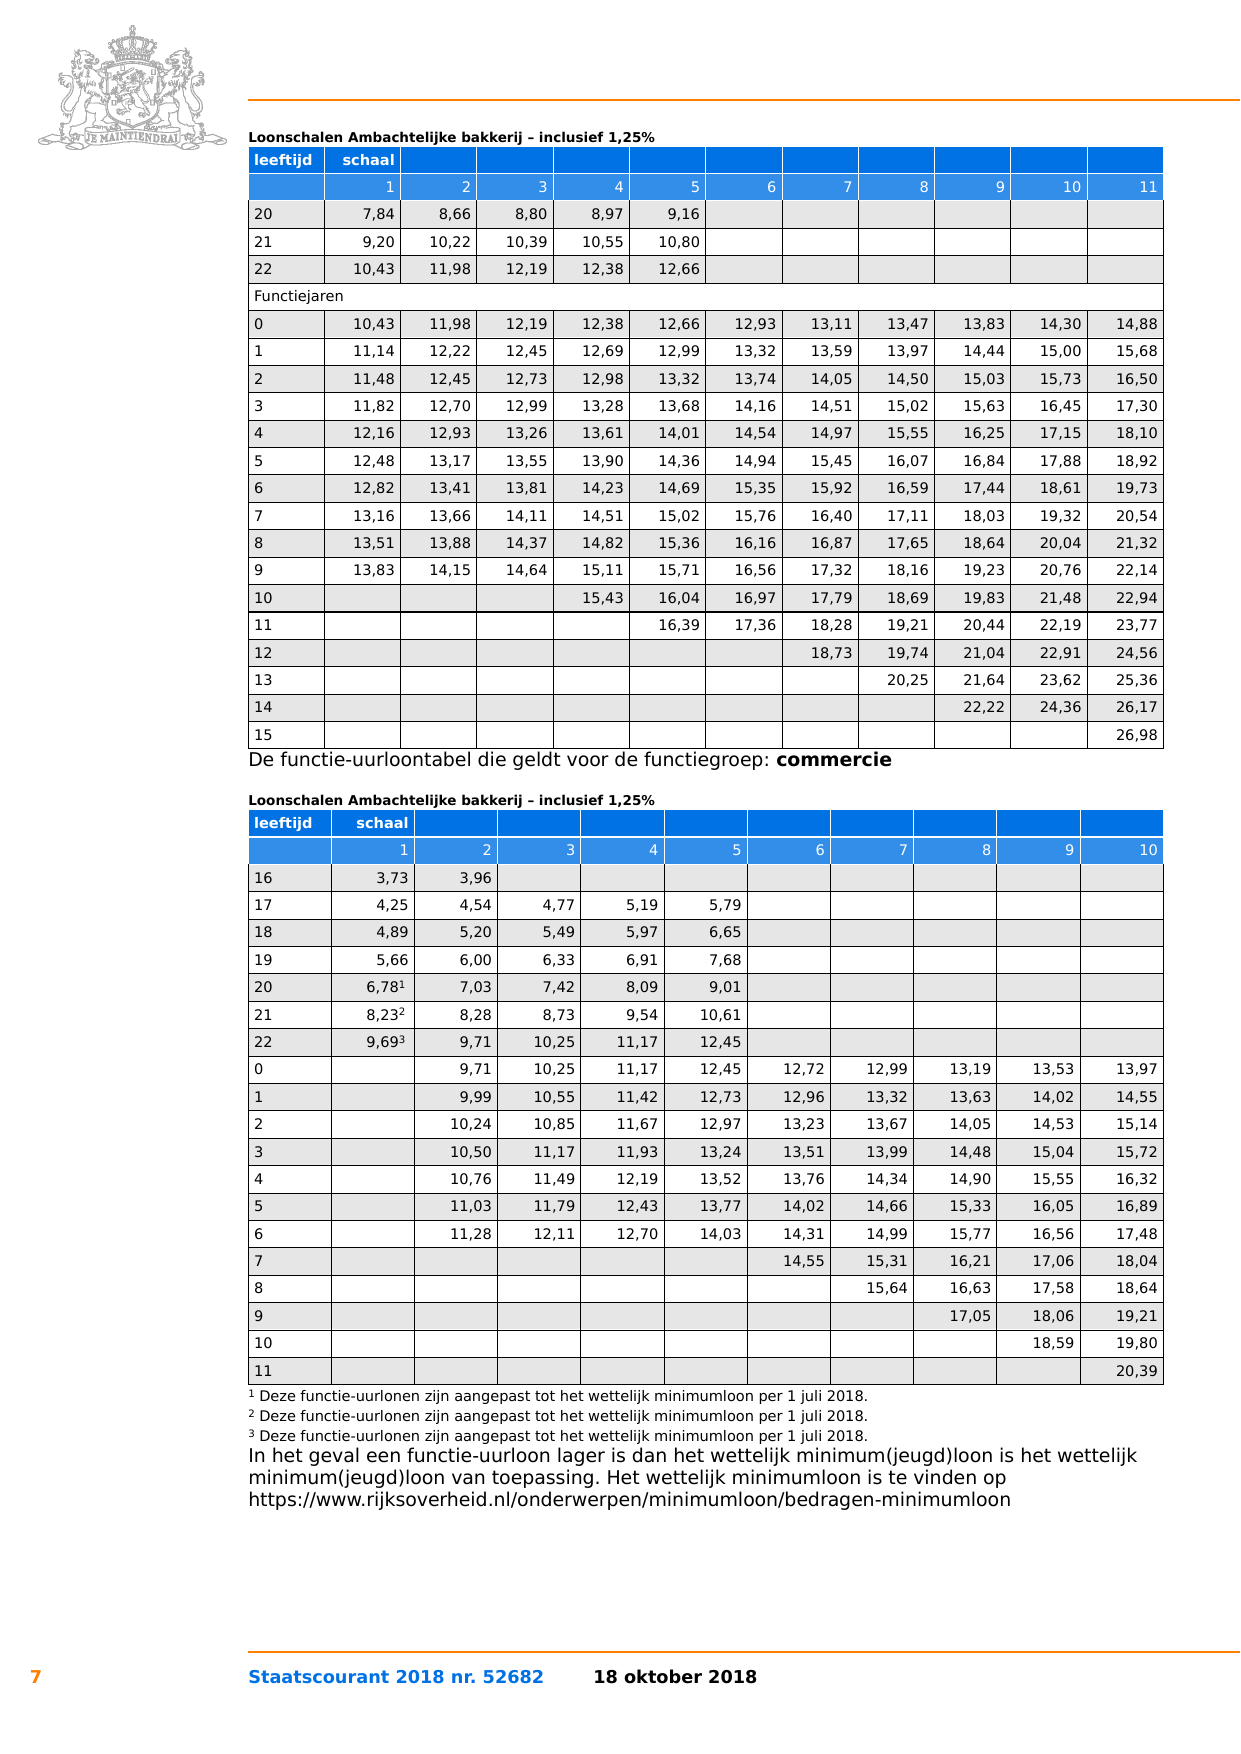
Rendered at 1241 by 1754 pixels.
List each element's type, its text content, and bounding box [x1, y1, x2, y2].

table_cell 6 [249, 1221, 331, 1247]
table_cell [783, 229, 858, 255]
table_cell 14,69 [630, 475, 705, 502]
table_cell [1011, 722, 1087, 748]
table_cell [1011, 147, 1087, 173]
table_cell [581, 810, 664, 836]
table_cell [415, 810, 497, 836]
table_cell 12,73 [665, 1084, 747, 1110]
table_cell [914, 947, 996, 973]
table_cell [914, 810, 996, 836]
table_cell 14,51 [783, 393, 858, 419]
table_cell 10 [249, 585, 324, 611]
table_cell 14,05 [783, 366, 858, 392]
table_cell [477, 613, 553, 639]
table_cell [665, 1303, 747, 1329]
table_cell 16,87 [783, 530, 858, 557]
table_cell 5,97 [581, 920, 664, 946]
table_cell 1 [249, 1084, 331, 1110]
table_cell [477, 147, 553, 173]
text De functie-uurloontabel die geldt voor de functiegroep: commercie [248, 749, 1163, 771]
table_cell 9 [249, 558, 324, 584]
table_cell [325, 722, 400, 748]
table_cell 15,14 [1081, 1111, 1163, 1138]
table_cell 18,61 [1011, 475, 1087, 502]
table_cell 17,36 [706, 613, 782, 639]
table_cell 13,55 [477, 448, 553, 474]
table_cell [1011, 229, 1087, 255]
table_cell 22 [249, 256, 324, 283]
table_cell [914, 865, 996, 891]
table_cell [706, 147, 782, 173]
table_cell 6,33 [498, 947, 580, 973]
table_cell [498, 1248, 580, 1275]
table_cell 15,33 [914, 1194, 996, 1220]
picture [38, 25, 227, 150]
table_cell 14,36 [630, 448, 705, 474]
table_cell 18,59 [997, 1331, 1080, 1357]
table_cell 13,26 [477, 421, 553, 447]
table_cell 18,28 [783, 613, 858, 639]
table_cell 2 [415, 838, 497, 864]
table_cell 23,62 [1011, 667, 1087, 693]
table_cell [783, 695, 858, 721]
table_cell 5 [249, 1194, 331, 1220]
table_cell 15,35 [706, 475, 782, 502]
table_cell [997, 947, 1080, 973]
table_cell 22,22 [935, 695, 1010, 721]
table_cell 14,55 [1081, 1084, 1163, 1110]
table_cell [332, 1057, 414, 1083]
table_cell 8,09 [581, 974, 664, 1001]
table_cell [831, 1002, 913, 1028]
table_cell [332, 1331, 414, 1357]
table_cell 15,73 [1011, 366, 1087, 392]
table_cell 11,49 [498, 1166, 580, 1192]
table_cell 11,17 [581, 1057, 664, 1083]
table_cell 13,41 [401, 475, 476, 502]
table_cell 6,65 [665, 920, 747, 946]
table_cell [332, 1303, 414, 1329]
table_cell 3 [477, 174, 553, 200]
table_cell [477, 585, 553, 611]
table_cell 4,89 [332, 920, 414, 946]
table_cell 15,36 [630, 530, 705, 557]
table_cell [1081, 974, 1163, 1001]
table_cell [831, 1029, 913, 1056]
table_cell 26,17 [1088, 695, 1163, 721]
table_cell [997, 865, 1080, 891]
table_cell 12,99 [477, 393, 553, 419]
table_cell 9,71 [415, 1029, 497, 1056]
table_cell [997, 974, 1080, 1001]
table_cell 15,55 [997, 1166, 1080, 1192]
table_cell [498, 1303, 580, 1329]
table_cell 16 [249, 865, 331, 891]
table_cell [477, 695, 553, 721]
table_cell 6,00 [415, 947, 497, 973]
table_cell [831, 974, 913, 1001]
table_cell 19 [249, 947, 331, 973]
table_cell 3,96 [415, 865, 497, 891]
table_cell 17,58 [997, 1276, 1080, 1302]
table_cell [415, 1358, 497, 1384]
table_header Loonschalen Ambachtelijke bakkerij – inclusief 1,25% [248, 793, 1163, 809]
table_cell 9 [935, 174, 1010, 200]
table_cell [630, 640, 705, 666]
table_cell 0 [249, 311, 324, 337]
table_cell 13,97 [859, 339, 934, 365]
table_cell 11,17 [581, 1029, 664, 1056]
table_cell [914, 1002, 996, 1028]
table_cell 12,93 [401, 421, 476, 447]
table_cell 12,99 [831, 1057, 913, 1083]
table_cell 16,97 [706, 585, 782, 611]
table_cell 15,63 [935, 393, 1010, 419]
table_cell 21 [249, 229, 324, 255]
table_cell 12,97 [665, 1111, 747, 1138]
table_cell 17,05 [914, 1303, 996, 1329]
table_cell 14,64 [477, 558, 553, 584]
table_cell [997, 892, 1080, 918]
table_cell [748, 1002, 830, 1028]
table_cell 16,63 [914, 1276, 996, 1302]
table_cell 12,48 [325, 448, 400, 474]
table_cell 8 [249, 530, 324, 557]
table_cell [332, 1111, 414, 1138]
table_cell 13,32 [831, 1084, 913, 1110]
table_cell [997, 920, 1080, 946]
table_cell 13,83 [935, 311, 1010, 337]
table_cell 0 [249, 1057, 331, 1083]
table_cell [581, 1358, 664, 1384]
table_cell 11 [1088, 174, 1163, 200]
table_cell 12,45 [401, 366, 476, 392]
table_cell [831, 947, 913, 973]
table_cell 19,32 [1011, 503, 1087, 529]
table_cell 17,79 [783, 585, 858, 611]
table_cell 14,03 [665, 1221, 747, 1247]
table_cell 13,67 [831, 1111, 913, 1138]
table_cell [665, 1248, 747, 1275]
table_cell 19,73 [1088, 475, 1163, 502]
table_cell 17,48 [1081, 1221, 1163, 1247]
table_cell [325, 640, 400, 666]
table_cell [1081, 1029, 1163, 1056]
table_cell 22 [249, 1029, 331, 1056]
table_cell [665, 810, 747, 836]
table_cell [665, 1358, 747, 1384]
table_cell 10,22 [401, 229, 476, 255]
table_cell 16,56 [997, 1221, 1080, 1247]
table_cell 19,83 [935, 585, 1010, 611]
table_cell [748, 974, 830, 1001]
table_cell 15,31 [831, 1248, 913, 1275]
table_cell 14,15 [401, 558, 476, 584]
table_cell 13,51 [748, 1139, 830, 1165]
table_cell 18,04 [1081, 1248, 1163, 1275]
table_cell [706, 667, 782, 693]
table_cell 19,21 [859, 613, 934, 639]
table_cell 17,30 [1088, 393, 1163, 419]
table_cell [935, 147, 1010, 173]
table_cell [1011, 201, 1087, 228]
table_cell 14,94 [706, 448, 782, 474]
table_cell [831, 865, 913, 891]
table_cell [859, 147, 934, 173]
table_cell 16,21 [914, 1248, 996, 1275]
table_cell 13,51 [325, 530, 400, 557]
table_cell [401, 147, 476, 173]
table_cell 14,44 [935, 339, 1010, 365]
table_cell [1081, 810, 1163, 836]
table_cell 15,77 [914, 1221, 996, 1247]
table_cell 14,30 [1011, 311, 1087, 337]
table_cell 17,15 [1011, 421, 1087, 447]
table_cell 4,25 [332, 892, 414, 918]
table_cell 16,25 [935, 421, 1010, 447]
table_cell 22,94 [1088, 585, 1163, 611]
table_cell 12,93 [706, 311, 782, 337]
table_cell [581, 1248, 664, 1275]
table_cell 10,43 [325, 256, 400, 283]
table_cell [748, 892, 830, 918]
table_cell 10,25 [498, 1029, 580, 1056]
table_cell 15,64 [831, 1276, 913, 1302]
table_cell 13,52 [665, 1166, 747, 1192]
table_cell [401, 613, 476, 639]
table_cell 7 [249, 503, 324, 529]
table_cell 12,22 [401, 339, 476, 365]
table_cell 13,53 [997, 1057, 1080, 1083]
table_cell 21,32 [1088, 530, 1163, 557]
table_cell 8,97 [554, 201, 629, 228]
table_cell 17,06 [997, 1248, 1080, 1275]
table_cell 16,05 [997, 1194, 1080, 1220]
table_cell 10,24 [415, 1111, 497, 1138]
table_cell [554, 147, 629, 173]
table_cell 10,25 [498, 1057, 580, 1083]
table_cell 5,19 [581, 892, 664, 918]
table_cell 18,92 [1088, 448, 1163, 474]
table_cell 11,79 [498, 1194, 580, 1220]
table_cell 7,68 [665, 947, 747, 973]
table_cell 14,31 [748, 1221, 830, 1247]
table_cell [665, 1276, 747, 1302]
table_cell 7 [249, 1248, 331, 1275]
table_cell [914, 1358, 996, 1384]
table_cell 11,28 [415, 1221, 497, 1247]
table_cell 18,64 [935, 530, 1010, 557]
table_cell [1081, 920, 1163, 946]
table_cell [498, 865, 580, 891]
table_cell 14,16 [706, 393, 782, 419]
table_cell 13,47 [859, 311, 934, 337]
table_cell [997, 1002, 1080, 1028]
table_cell 5,79 [665, 892, 747, 918]
table_cell 15,11 [554, 558, 629, 584]
table_cell [665, 865, 747, 891]
table_cell 5,49 [498, 920, 580, 946]
table_cell [581, 1276, 664, 1302]
table_cell [706, 201, 782, 228]
table_cell 13,11 [783, 311, 858, 337]
table_cell 10 [1011, 174, 1087, 200]
table_cell 15,03 [935, 366, 1010, 392]
table_cell 14,88 [1088, 311, 1163, 337]
table_cell 8,232 [332, 1002, 414, 1028]
table_cell 1 [332, 838, 414, 864]
table_cell [325, 585, 400, 611]
table_cell 20,76 [1011, 558, 1087, 584]
table_cell 15,92 [783, 475, 858, 502]
table_cell 12,19 [477, 256, 553, 283]
table_cell [630, 147, 705, 173]
table_cell 15,72 [1081, 1139, 1163, 1165]
table_cell 12,45 [665, 1057, 747, 1083]
table_cell [665, 1331, 747, 1357]
table_cell 5 [249, 448, 324, 474]
table_cell [332, 1084, 414, 1110]
table_cell 12,72 [748, 1057, 830, 1083]
table_cell 16,59 [859, 475, 934, 502]
table_cell 12,45 [665, 1029, 747, 1056]
table_cell [914, 892, 996, 918]
table_cell [332, 1221, 414, 1247]
table_cell 13,97 [1081, 1057, 1163, 1083]
table_cell 11,98 [401, 256, 476, 283]
table_cell 16,04 [630, 585, 705, 611]
table_cell 12,99 [630, 339, 705, 365]
table_cell 9,54 [581, 1002, 664, 1028]
table_cell 5,20 [415, 920, 497, 946]
table_cell [783, 667, 858, 693]
table_cell 7 [783, 174, 858, 200]
table_cell 21,48 [1011, 585, 1087, 611]
table_cell 10,55 [498, 1084, 580, 1110]
table_cell 10,43 [325, 311, 400, 337]
table_cell 14 [249, 695, 324, 721]
table_cell 12,66 [630, 256, 705, 283]
table_cell 14,97 [783, 421, 858, 447]
table_cell 7 [831, 838, 913, 864]
table_cell [859, 229, 934, 255]
table_cell [706, 229, 782, 255]
table_cell 14,48 [914, 1139, 996, 1165]
table_cell 17,65 [859, 530, 934, 557]
table_cell 24,36 [1011, 695, 1087, 721]
table_cell [630, 722, 705, 748]
table_cell 10,39 [477, 229, 553, 255]
table_cell 9,71 [415, 1057, 497, 1083]
table_cell [1088, 147, 1163, 173]
table_cell 12,43 [581, 1194, 664, 1220]
table_cell [401, 695, 476, 721]
table_cell 18,64 [1081, 1276, 1163, 1302]
table_cell 12,19 [477, 311, 553, 337]
table_cell 15,04 [997, 1139, 1080, 1165]
table_cell 23,77 [1088, 613, 1163, 639]
table_cell 12,66 [630, 311, 705, 337]
table_cell [748, 1276, 830, 1302]
table_cell 9 [997, 838, 1080, 864]
table_cell [630, 695, 705, 721]
table_cell [997, 1029, 1080, 1056]
table_cell 11,98 [401, 311, 476, 337]
table_cell 12,16 [325, 421, 400, 447]
table_cell 12,70 [401, 393, 476, 419]
table_cell [935, 256, 1010, 283]
table_cell 14,66 [831, 1194, 913, 1220]
table_cell 5,66 [332, 947, 414, 973]
table_cell 9 [249, 1303, 331, 1329]
table_cell 2 [401, 174, 476, 200]
table_cell [831, 810, 913, 836]
table_cell [1088, 256, 1163, 283]
table_cell 13,88 [401, 530, 476, 557]
table_cell 17,11 [859, 503, 934, 529]
table_cell 13 [249, 667, 324, 693]
table_cell 8,28 [415, 1002, 497, 1028]
table_cell 21 [249, 1002, 331, 1028]
table_cell 12,70 [581, 1221, 664, 1247]
table_cell [783, 201, 858, 228]
table_cell [1088, 229, 1163, 255]
table_cell [415, 1248, 497, 1275]
table_cell 19,74 [859, 640, 934, 666]
table_cell 14,34 [831, 1166, 913, 1192]
table_cell [748, 1331, 830, 1357]
table_cell [997, 1358, 1080, 1384]
table_cell [581, 1303, 664, 1329]
table_cell 11,93 [581, 1139, 664, 1165]
table_cell 4 [554, 174, 629, 200]
table_cell 18,06 [997, 1303, 1080, 1329]
table_cell 13,32 [630, 366, 705, 392]
table_cell [554, 640, 629, 666]
table_cell 18 [249, 920, 331, 946]
table_cell 6 [706, 174, 782, 200]
table_cell 15,00 [1011, 339, 1087, 365]
table_cell 6 [249, 475, 324, 502]
table_cell [783, 722, 858, 748]
table_cell [332, 1166, 414, 1192]
table_cell [1081, 1002, 1163, 1028]
table_cell 12,73 [477, 366, 553, 392]
table_cell [554, 613, 629, 639]
table_cell 14,37 [477, 530, 553, 557]
table_cell 15,71 [630, 558, 705, 584]
table_cell 3 [498, 838, 580, 864]
table_cell [831, 1358, 913, 1384]
table_cell [554, 695, 629, 721]
table_cell 4,54 [415, 892, 497, 918]
table_cell 13,81 [477, 475, 553, 502]
table_cell [498, 1331, 580, 1357]
table_cell 3 [249, 393, 324, 419]
table_cell 19,80 [1081, 1331, 1163, 1357]
table_cell 14,05 [914, 1111, 996, 1138]
table_cell [401, 640, 476, 666]
table_cell 8,73 [498, 1002, 580, 1028]
table_cell 13,63 [914, 1084, 996, 1110]
table_cell [706, 695, 782, 721]
table_cell 12,69 [554, 339, 629, 365]
table_cell 17,32 [783, 558, 858, 584]
table_cell 9,16 [630, 201, 705, 228]
table_cell [332, 1248, 414, 1275]
table_cell [554, 667, 629, 693]
table_cell 1 [249, 339, 324, 365]
table_cell 11,03 [415, 1194, 497, 1220]
table_cell 25,36 [1088, 667, 1163, 693]
table_cell 1 [325, 174, 400, 200]
table_cell [325, 613, 400, 639]
table_cell 6,781 [332, 974, 414, 1001]
text In het geval een functie-uurloon lager is dan het wettelijk minimum(jeugd)loon is het wettelijk minimum(jeugd)loon van toepassing. Het wettelijk minimumloon is te vinden op https://www.rijksoverheid.nl/onderwerpen/minimumloon/bedragen-minimumloon [248, 1445, 1163, 1511]
table_cell 11,67 [581, 1111, 664, 1138]
table_cell 8 [249, 1276, 331, 1302]
table_cell 13,68 [630, 393, 705, 419]
table_cell 16,89 [1081, 1194, 1163, 1220]
table_cell 6 [748, 838, 830, 864]
table_cell 15,43 [554, 585, 629, 611]
table_cell 12,96 [748, 1084, 830, 1110]
table_cell 14,11 [477, 503, 553, 529]
table_cell 13,16 [325, 503, 400, 529]
table_cell 12,98 [554, 366, 629, 392]
table_cell 11,82 [325, 393, 400, 419]
table_cell 17 [249, 892, 331, 918]
table_cell 12,38 [554, 256, 629, 283]
table_cell 7,03 [415, 974, 497, 1001]
table_cell [831, 892, 913, 918]
table_cell [748, 865, 830, 891]
table_cell 13,83 [325, 558, 400, 584]
table_cell 14,02 [997, 1084, 1080, 1110]
table_cell [748, 920, 830, 946]
table_cell 14,23 [554, 475, 629, 502]
table_cell [249, 174, 324, 200]
table_cell 16,16 [706, 530, 782, 557]
table_cell 3,73 [332, 865, 414, 891]
table_cell [831, 1303, 913, 1329]
table_cell 22,19 [1011, 613, 1087, 639]
table_cell 13,77 [665, 1194, 747, 1220]
table_cell [1081, 947, 1163, 973]
table_cell 13,59 [783, 339, 858, 365]
table_cell 16,07 [859, 448, 934, 474]
table_cell 10 [249, 1331, 331, 1357]
table_cell 11,14 [325, 339, 400, 365]
table_cell 9,693 [332, 1029, 414, 1056]
table_cell 12 [249, 640, 324, 666]
table_cell schaal [332, 810, 414, 836]
table_cell 15,45 [783, 448, 858, 474]
table_cell 15 [249, 722, 324, 748]
table_cell 21,04 [935, 640, 1010, 666]
table_cell [935, 201, 1010, 228]
table_cell [859, 695, 934, 721]
table_cell 16,84 [935, 448, 1010, 474]
table_cell 15,76 [706, 503, 782, 529]
table_cell [415, 1303, 497, 1329]
table_cell 16,32 [1081, 1166, 1163, 1192]
table_cell 9,20 [325, 229, 400, 255]
table_cell 3 [249, 1139, 331, 1165]
table_cell [914, 1029, 996, 1056]
table_cell 13,66 [401, 503, 476, 529]
table_cell 10,61 [665, 1002, 747, 1028]
table_cell 16,40 [783, 503, 858, 529]
table_cell [914, 1331, 996, 1357]
table_cell [914, 920, 996, 946]
table_cell leeftijd [249, 147, 324, 173]
table_cell [748, 1358, 830, 1384]
table_cell [748, 1029, 830, 1056]
table_cell 9,01 [665, 974, 747, 1001]
table_cell 8 [859, 174, 934, 200]
table_cell 9,99 [415, 1084, 497, 1110]
table_cell [630, 667, 705, 693]
table_cell 10,80 [630, 229, 705, 255]
table_cell 13,74 [706, 366, 782, 392]
table_cell 13,76 [748, 1166, 830, 1192]
table_cell [249, 838, 331, 864]
table_cell [401, 585, 476, 611]
table_cell 11,42 [581, 1084, 664, 1110]
table_cell [498, 810, 580, 836]
table_cell 8,80 [477, 201, 553, 228]
table_cell 19,23 [935, 558, 1010, 584]
table_cell [477, 640, 553, 666]
table_cell Functiejaren [249, 284, 1163, 310]
table_cell [859, 722, 934, 748]
table_cell 12,11 [498, 1221, 580, 1247]
table_cell 20,44 [935, 613, 1010, 639]
table_cell [783, 147, 858, 173]
table_cell [581, 865, 664, 891]
table_cell 15,68 [1088, 339, 1163, 365]
table_cell 14,99 [831, 1221, 913, 1247]
table_cell 13,99 [831, 1139, 913, 1165]
table_cell 10,76 [415, 1166, 497, 1192]
table_cell 5 [665, 838, 747, 864]
table_cell 8,66 [401, 201, 476, 228]
table_cell 13,90 [554, 448, 629, 474]
table_cell [1081, 892, 1163, 918]
table_cell [477, 722, 553, 748]
table_cell 10,85 [498, 1111, 580, 1138]
table_cell 13,19 [914, 1057, 996, 1083]
table_cell 1 Deze functie-uurlonen zijn aangepast tot het wettelijk minimumloon per 1 juli 2018. 2 Deze functie-uurlonen zijn aangepast tot het wettelijk minimumloon per 1 juli 2018. 3 Deze functie-uurlonen zijn aangepast tot het wettelijk minimumloon per 1 juli 2018. [248, 1385, 1163, 1445]
table_cell [935, 229, 1010, 255]
table_cell 13,17 [401, 448, 476, 474]
table_header Loonschalen Ambachtelijke bakkerij – inclusief 1,25% [248, 130, 1163, 146]
table_cell 21,64 [935, 667, 1010, 693]
table_cell 16,45 [1011, 393, 1087, 419]
table_cell 10 [1081, 838, 1163, 864]
table_cell [498, 1276, 580, 1302]
table_cell 15,02 [859, 393, 934, 419]
table_cell 2 [249, 366, 324, 392]
table_cell 14,90 [914, 1166, 996, 1192]
table_cell 7,84 [325, 201, 400, 228]
table_cell 14,82 [554, 530, 629, 557]
table_cell 14,01 [630, 421, 705, 447]
table_cell [706, 722, 782, 748]
table_cell schaal [325, 147, 400, 173]
table_cell 20 [249, 201, 324, 228]
table_cell [831, 920, 913, 946]
table_cell 20,39 [1081, 1358, 1163, 1384]
table_cell 12,45 [477, 339, 553, 365]
table_cell 2 [249, 1111, 331, 1138]
table_cell 14,55 [748, 1248, 830, 1275]
table_cell 14,51 [554, 503, 629, 529]
table_cell 22,91 [1011, 640, 1087, 666]
table_cell 11 [249, 1358, 331, 1384]
table_cell [554, 722, 629, 748]
table_cell 16,56 [706, 558, 782, 584]
table_cell 20,25 [859, 667, 934, 693]
table_cell [332, 1194, 414, 1220]
table_cell [1088, 201, 1163, 228]
table_cell 8 [914, 838, 996, 864]
table_cell 18,16 [859, 558, 934, 584]
table_cell 16,50 [1088, 366, 1163, 392]
table_cell 19,21 [1081, 1303, 1163, 1329]
table_cell [859, 201, 934, 228]
table_cell 4 [249, 1166, 331, 1192]
table_cell 6,91 [581, 947, 664, 973]
table_cell [415, 1276, 497, 1302]
table_cell [997, 810, 1080, 836]
table_cell 14,53 [997, 1111, 1080, 1138]
table_cell [401, 667, 476, 693]
table_cell 12,38 [554, 311, 629, 337]
table_cell 15,02 [630, 503, 705, 529]
table_cell [332, 1358, 414, 1384]
table_cell 11,48 [325, 366, 400, 392]
table_cell [325, 667, 400, 693]
table_cell 14,02 [748, 1194, 830, 1220]
table_cell 13,24 [665, 1139, 747, 1165]
table_cell 18,03 [935, 503, 1010, 529]
table_cell 14,50 [859, 366, 934, 392]
table_cell 5 [630, 174, 705, 200]
table_cell 4 [249, 421, 324, 447]
table_cell 20,04 [1011, 530, 1087, 557]
table_cell [401, 722, 476, 748]
table_cell [1011, 256, 1087, 283]
table_cell 24,56 [1088, 640, 1163, 666]
table_cell [914, 974, 996, 1001]
table_cell [831, 1331, 913, 1357]
table_cell [477, 667, 553, 693]
table_cell 14,54 [706, 421, 782, 447]
table_cell 13,61 [554, 421, 629, 447]
table_cell [581, 1331, 664, 1357]
table_cell [706, 640, 782, 666]
table_cell 13,32 [706, 339, 782, 365]
table_cell 7,42 [498, 974, 580, 1001]
table_cell 17,44 [935, 475, 1010, 502]
table_cell 22,14 [1088, 558, 1163, 584]
table_cell 12,82 [325, 475, 400, 502]
table_cell 15,55 [859, 421, 934, 447]
table_cell 4 [581, 838, 664, 864]
table_cell [498, 1358, 580, 1384]
table_cell [325, 695, 400, 721]
table_cell 18,69 [859, 585, 934, 611]
table_cell [332, 1276, 414, 1302]
table_cell 17,88 [1011, 448, 1087, 474]
table_cell 4,77 [498, 892, 580, 918]
table_cell 10,50 [415, 1139, 497, 1165]
table_cell [748, 1303, 830, 1329]
table_cell 20,54 [1088, 503, 1163, 529]
table_cell 16,39 [630, 613, 705, 639]
table_cell 11 [249, 613, 324, 639]
table_cell leeftijd [249, 810, 331, 836]
table_cell [706, 256, 782, 283]
table_cell 26,98 [1088, 722, 1163, 748]
table_cell [1081, 865, 1163, 891]
table_cell 13,23 [748, 1111, 830, 1138]
table_cell [748, 810, 830, 836]
table_cell 20 [249, 974, 331, 1001]
table_cell [748, 947, 830, 973]
table_cell 11,17 [498, 1139, 580, 1165]
table_cell [859, 256, 934, 283]
table_cell 13,28 [554, 393, 629, 419]
table_cell 12,19 [581, 1166, 664, 1192]
table_cell [935, 722, 1010, 748]
table_cell 18,73 [783, 640, 858, 666]
table_cell [783, 256, 858, 283]
table_cell 18,10 [1088, 421, 1163, 447]
table_cell [332, 1139, 414, 1165]
table_cell [415, 1331, 497, 1357]
table_cell 10,55 [554, 229, 629, 255]
